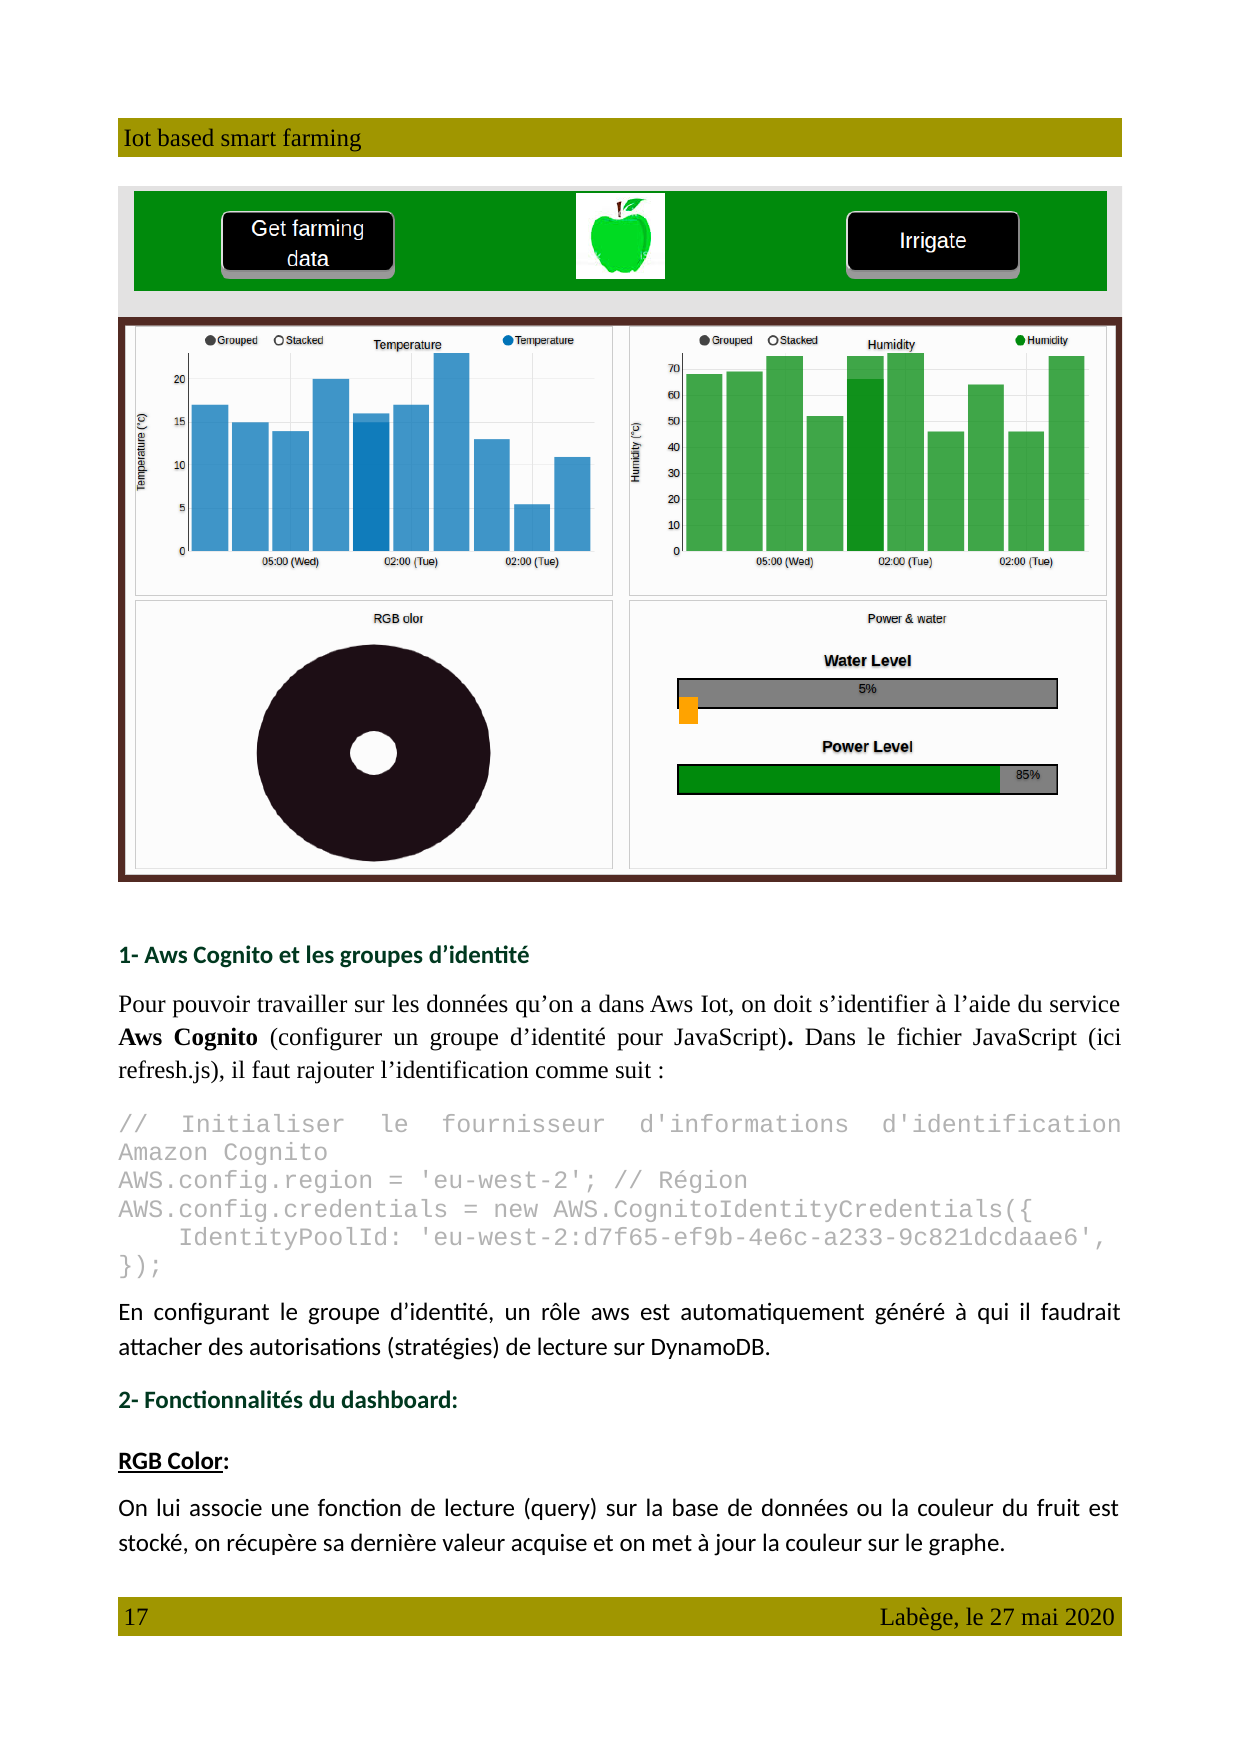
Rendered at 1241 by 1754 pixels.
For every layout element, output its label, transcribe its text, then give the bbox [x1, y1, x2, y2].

text AWS.config.credentials = new AWS.CognitoIdentityCredentials({ [118, 1196, 1122, 1225]
text On lui associe une fonction de lecture (query) sur la base de données ou la couleur du fruit est stocké, on récupère sa dernière valeur acquise et on met à jour la couleur sur le graphe. [118, 1492, 1122, 1558]
picture [118, 186, 1123, 882]
text AWS.config.region = 'eu-west-2'; // Région [118, 1168, 1122, 1196]
text IdentityPoolId: 'eu-west-2:d7f65-ef9b-4e6c-a233-9c821dcdaae6', [118, 1225, 1122, 1253]
text // Initialiser le fournisseur d'informations d'identification Amazon Cognito [118, 1111, 1122, 1168]
text En configurant le groupe d’identité, un rôle aws est automatiquement généré à qui il faudrait attacher des autorisations (stratégies) de lecture sur DynamoDB. [118, 1296, 1122, 1362]
text Pour pouvoir travailler sur les données qu’on a dans Aws Iot, on doit s’identifier à l’aide du service Aws Cognito (configurer un groupe d’identité pour JavaScript). Dans le fichier JavaScript (ici refresh.js), il faut rajouter l’identification comme suit : [118, 989, 1122, 1083]
text 2- Fonctionnalités du dashboard: [118, 1384, 1122, 1414]
text RGB Color: [118, 1446, 1122, 1476]
text 1- Aws Cognito et les groupes d’identité [118, 939, 1122, 969]
text }); [118, 1253, 1122, 1281]
